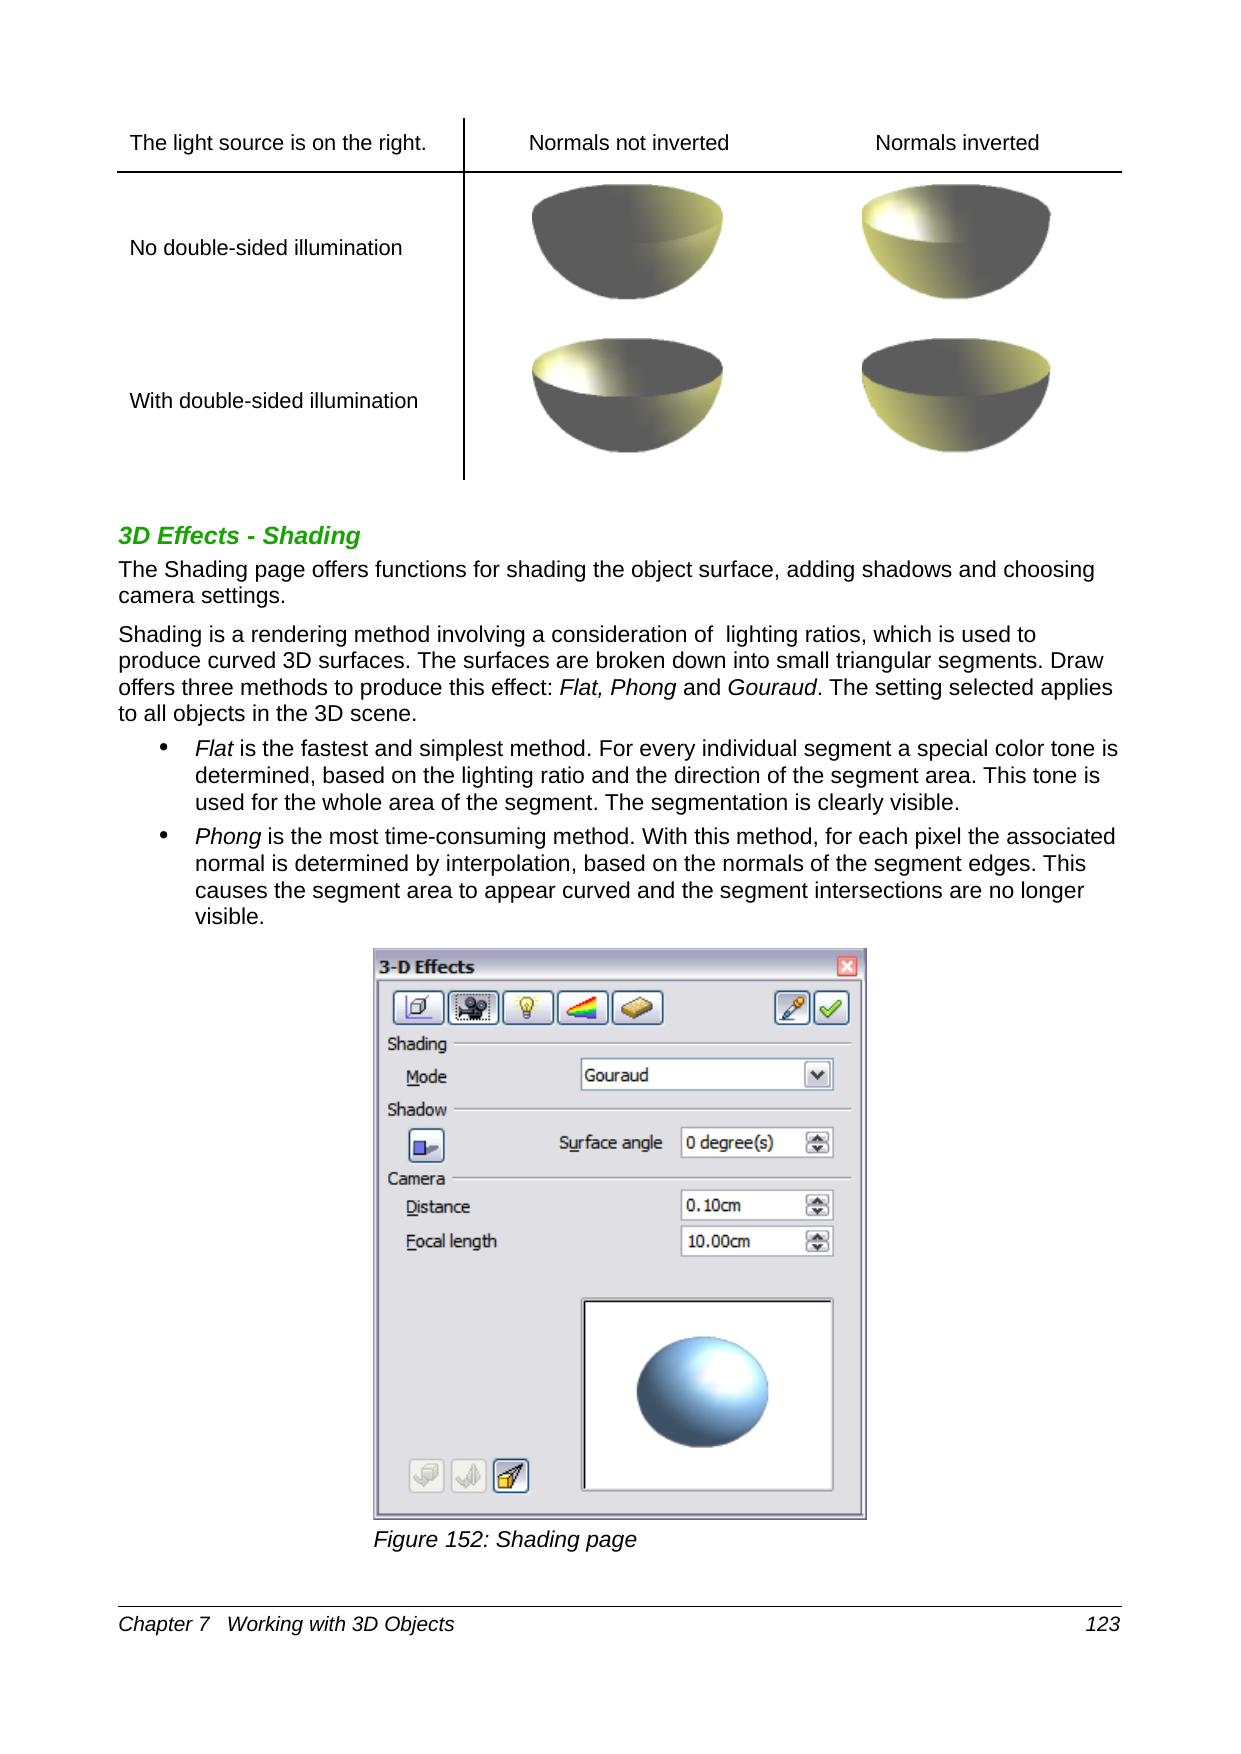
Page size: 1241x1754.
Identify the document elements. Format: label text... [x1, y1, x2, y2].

table_cell [793, 326, 1122, 480]
table_cell No double-sided illumination [117, 173, 463, 326]
subtitle 3D Effects - Shading [118, 521, 1122, 549]
table_cell [465, 326, 793, 480]
table_cell [793, 173, 1122, 326]
table_header The light source is on the right. [117, 118, 463, 171]
list Phong is the most time-consuming method. With this method, for each pixel the associated normal is determined by interpolation, based on the normals of the segment edges. This causes the segment area to appear curved and the segment intersections are no longer visible. [156, 821, 1122, 929]
table_cell [465, 173, 793, 326]
picture [373, 948, 867, 1520]
table_cell With double-sided illumination [117, 326, 463, 480]
list Flat is the fastest and simplest method. For every individual segment a special color tone is determined, based on the lighting ratio and the direction of the segment area. This tone is used for the whole area of the segment. The segmentation is clearly visible. [156, 733, 1122, 815]
list Shading is a rendering method involving a consideration of lighting ratios, which is used to produce curved 3D surfaces. The surfaces are broken down into small triangular segments. Draw offers three methods to produce this effect: Flat, Phong and Gouraud. The setting selected applies to all objects in the 3D scene. [118, 621, 1122, 726]
table_header Normals inverted [793, 118, 1122, 171]
text Figure 152: Shading page [373, 1526, 867, 1553]
table_header Normals not inverted [465, 118, 793, 171]
text The Shading page offers functions for shading the object surface, adding shadows and choosing camera settings. [118, 556, 1122, 608]
